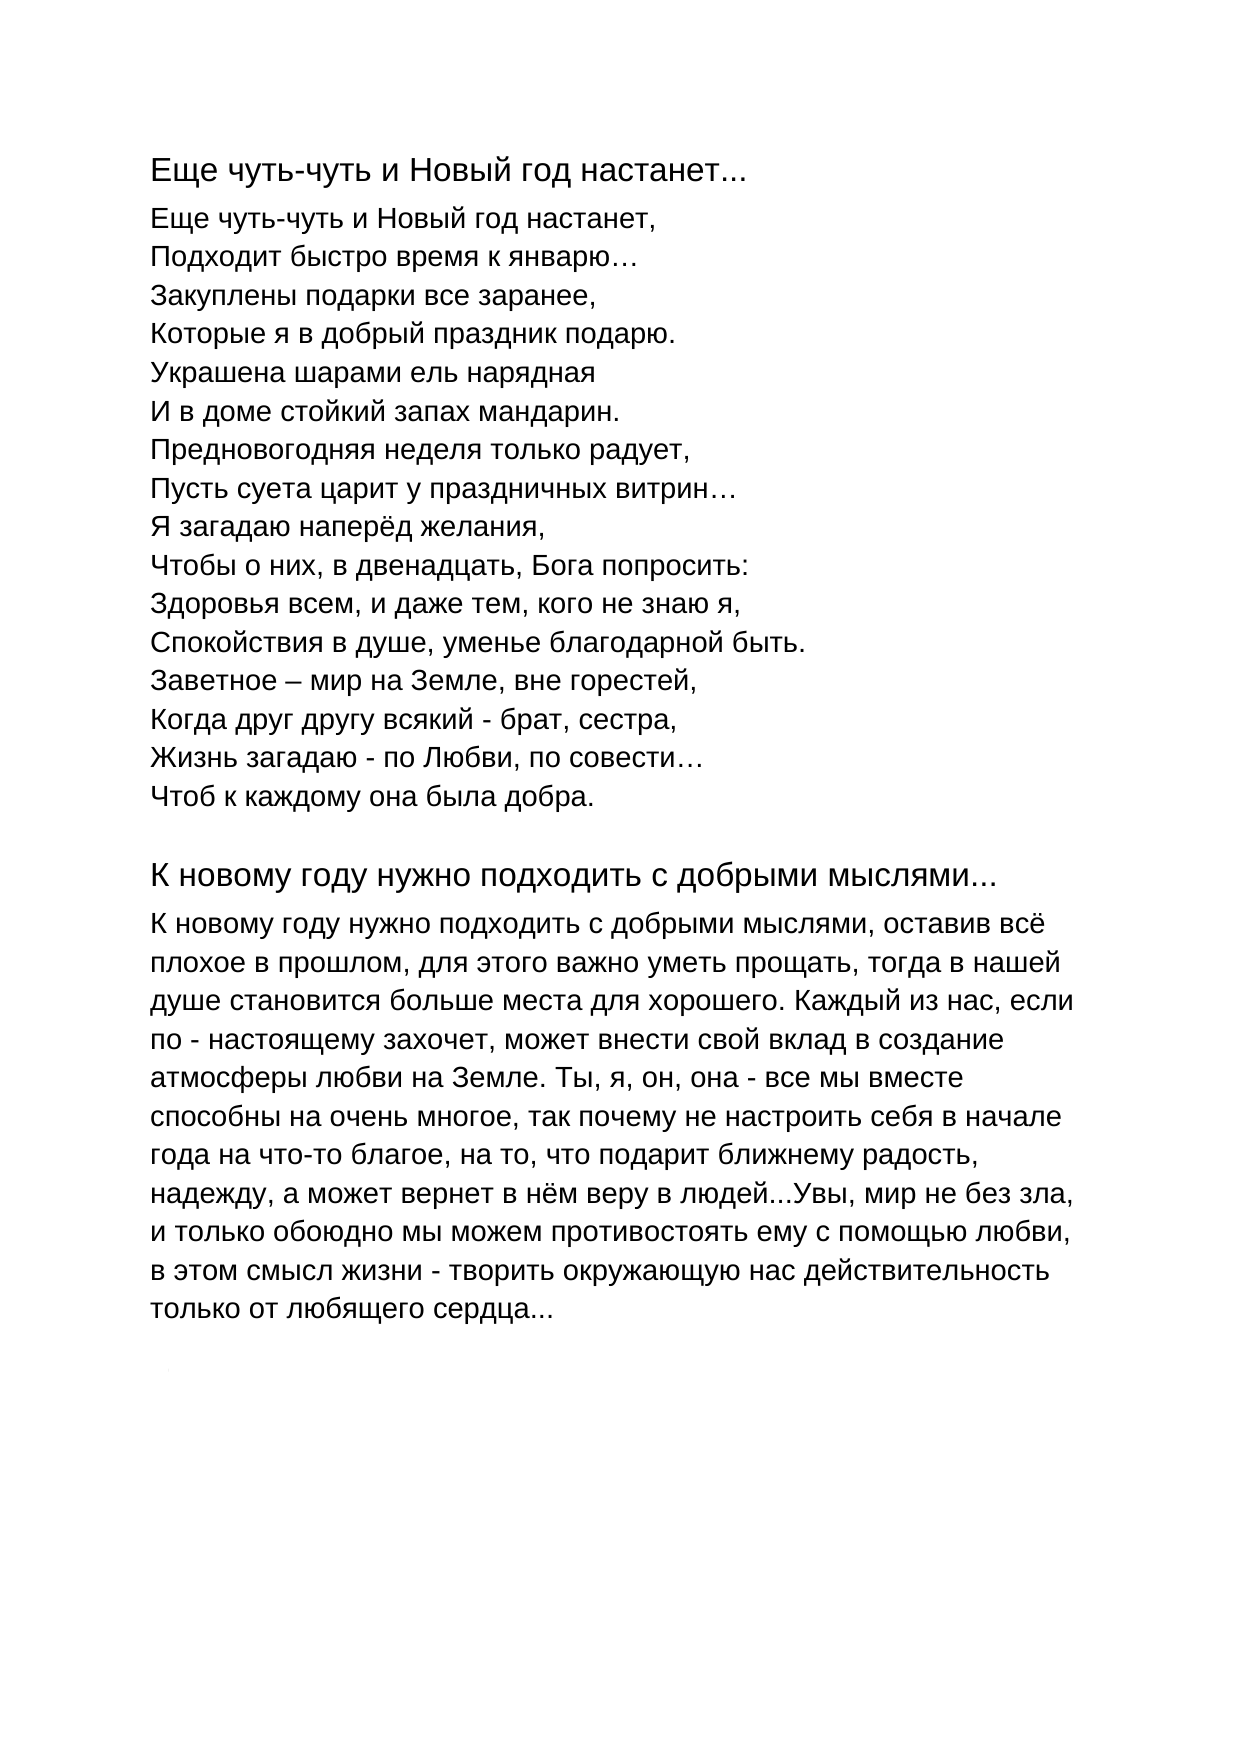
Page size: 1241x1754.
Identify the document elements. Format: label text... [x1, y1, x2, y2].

text Пусть суета царит у праздничных витрин… [150, 471, 1090, 504]
text И в доме стойкий запах мандарин. [150, 394, 1090, 427]
text Когда друг другу всякий - брат, сестра, [150, 702, 1090, 736]
text Предновогодняя неделя только радует, [150, 432, 1090, 466]
text Подходит быстро время к январю… [150, 239, 1090, 273]
text Жизнь загадаю - по Любви, по совести… [150, 741, 1090, 774]
text Здоровья всем, и даже тем, кого не знаю я, [150, 586, 1090, 620]
text Чтобы о них, в двенадцать, Бога попросить: [150, 548, 1090, 581]
subtitle Еще чуть-чуть и Новый год настанет... [150, 150, 1090, 188]
text Которые я в добрый праздник подарю. [150, 317, 1090, 350]
text Закуплены подарки все заранее, [150, 278, 1090, 312]
text Заветное – мир на Земле, вне горестей, [150, 663, 1090, 697]
text Украшена шарами ель нарядная [150, 355, 1090, 389]
text Я загадаю наперёд желания, [150, 509, 1090, 543]
text Еще чуть-чуть и Новый год настанет, [150, 201, 1090, 234]
text Спокойствия в душе, уменье благодарной быть. [150, 625, 1090, 658]
subtitle К новому году нужно подходить с добрыми мыслями... [150, 855, 1090, 893]
text Чтоб к каждому она была добра. [150, 779, 1090, 813]
text К новому году нужно подходить с добрыми мыслями, оставив всё плохое в прошлом, для этого важно уметь прощать, тогда в нашей душе становится больше места для хорошего. Каждый из нас, если по - настоящему захочет, может внести свой вклад в создание атмосферы любви на Земле. Ты, я, он, она - все мы вместе способны на очень многое, так почему не настроить себя в начале года на что-то благое, на то, что подарит ближнему радость, надежду, а может вернет в нём веру в людей...Увы, мир не без зла, и только обоюдно мы можем противостоять ему с помощью любви, в этом смысл жизни - творить окружающую нас действительность только от любящего сердца... [150, 906, 1090, 1325]
